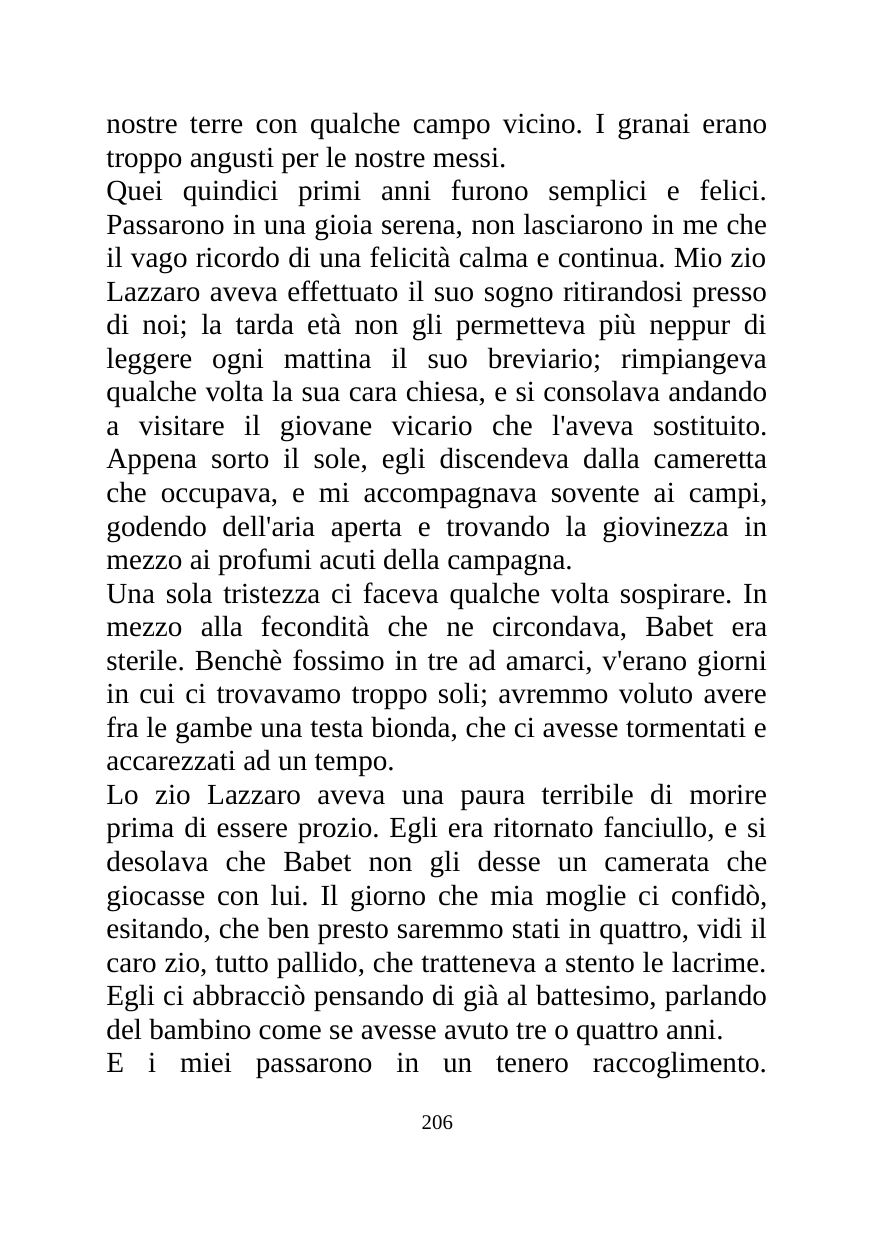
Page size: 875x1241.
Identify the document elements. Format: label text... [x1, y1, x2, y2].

text nostre terre con qualche campo vicino. I granai erano troppo angusti per le nostre messi. [106, 106, 768, 173]
text Quei quindici primi anni furono semplici e felici. Passarono in una gioia serena, non lasciarono in me che il vago ricordo di una felicità calma e continua. Mio zio Lazzaro aveva effettuato il suo sogno ritirandosi presso di noi; la tarda età non gli permetteva più neppur di leggere ogni mattina il suo breviario; rimpiangeva qualche volta la sua cara chiesa, e si consolava andando a visitare il giovane vicario che l'aveva sostituito. Appena sorto il sole, egli discendeva dalla cameretta che occupava, e mi accompagnava sovente ai campi, godendo dell'aria aperta e trovando la giovinezza in mezzo ai profumi acuti della campagna. [106, 173, 768, 576]
text Lo zio Lazzaro aveva una paura terribile di morire prima di essere prozio. Egli era ritornato fanciullo, e si desolava che Babet non gli desse un camerata che giocasse con lui. Il giorno che mia moglie ci confidò, esitando, che ben presto saremmo stati in quattro, vidi il caro zio, tutto pallido, che tratteneva a stento le lacrime. Egli ci abbracciò pensando di già al battesimo, parlando del bambino come se avesse avuto tre o quattro anni. [106, 777, 768, 1045]
text E i miei passarono in un tenero raccoglimento. [106, 1045, 768, 1079]
text Una sola tristezza ci faceva qualche volta sospirare. In mezzo alla fecondità che ne circondava, Babet era sterile. Benchè fossimo in tre ad amarci, v'erano giorni in cui ci trovavamo troppo soli; avremmo voluto avere fra le gambe una testa bionda, che ci avesse tormentati e accarezzati ad un tempo. [106, 576, 768, 777]
